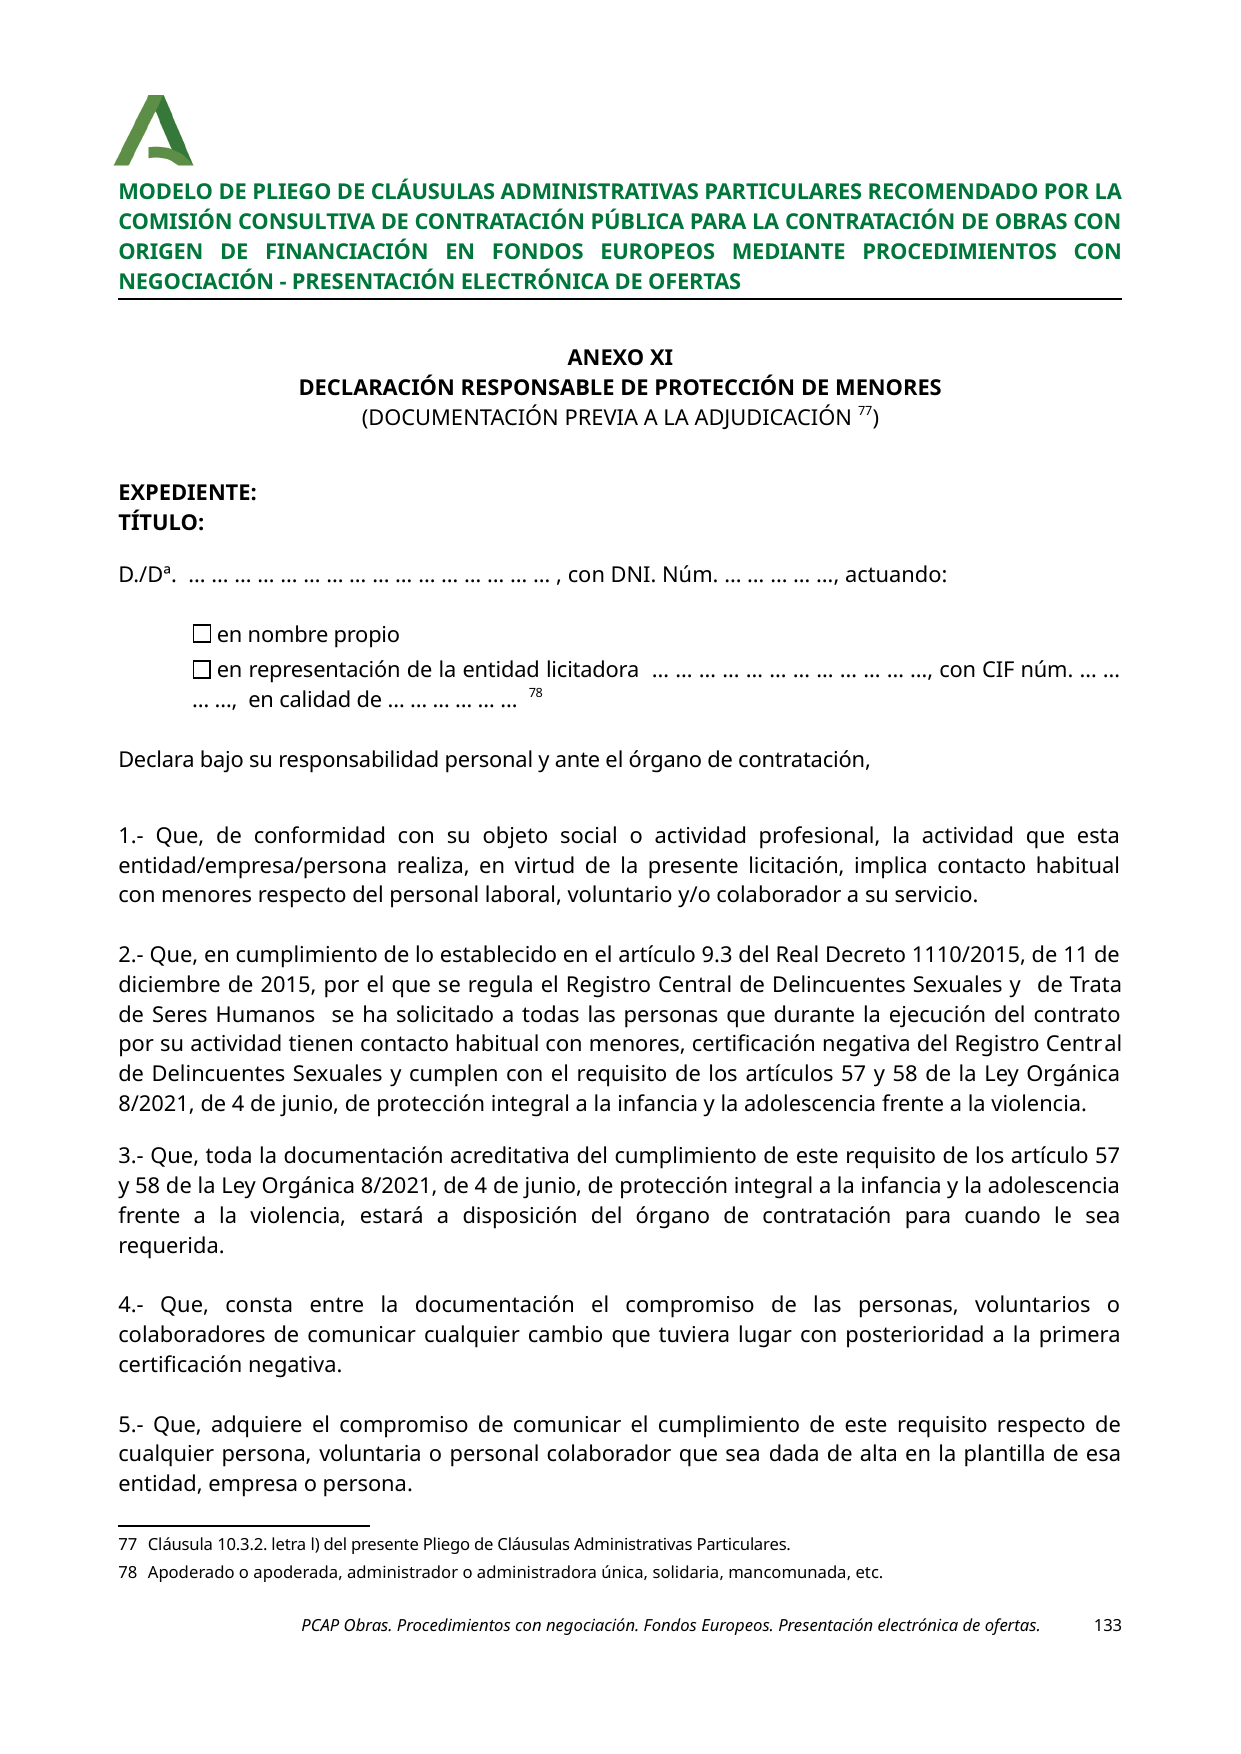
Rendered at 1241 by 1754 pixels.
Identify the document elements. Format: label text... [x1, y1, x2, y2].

text MODELO DE PLIEGO DE CLÁUSULAS ADMINISTRATIVAS PARTICULARES RECOMENDADO POR LA COMISIÓN CONSULTIVA DE CONTRATACIÓN PÚBLICA PARA LA CONTRATACIÓN DE OBRAS CON ORIGEN DE FINANCIACIÓN EN FONDOS EUROPEOS MEDIANTE PROCEDIMIENTOS CON NEGOCIACIÓN - PRESENTACIÓN ELECTRÓNICA DE OFERTAS [118, 176, 1122, 298]
text D./Dª. … … … … … … … … … … … … … … … … , con DNI. Núm. … … … … …, actuando: [118, 559, 1122, 589]
text Apoderado o apoderada, administrador o administradora única, solidaria, mancomunada, etc. [118, 1561, 1122, 1584]
text 3.- Que, toda la documentación acreditativa del cumplimiento de este requisito de los artículo 57 y 58 de la Ley Orgánica 8/2021, de 4 de junio, de protección integral a la infancia y la adolescencia frente a la violencia, estará a disposición del órgano de contratación para cuando le sea requerida. [118, 1140, 1122, 1259]
text Declara bajo su responsabilidad personal y ante el órgano de contratación, [118, 744, 1122, 774]
text en nombre propio [192, 619, 1122, 648]
text en representación de la entidad licitadora … … … … … … … … … … … …, con CIF núm. … … … …, en calidad de … … … … … … [192, 654, 1122, 714]
text 1.- Que, de conformidad con su objeto social o actividad profesional, la actividad que esta entidad/empresa/persona realiza, en virtud de la presente licitación, implica contacto habitual con menores respecto del personal laboral, voluntario y/o colaborador a su servicio. [118, 820, 1122, 909]
text TÍTULO: [118, 507, 1122, 536]
text (DOCUMENTACIÓN PREVIA A LA ADJUDICACIÓN ) [118, 402, 1122, 431]
text Cláusula 10.3.2. letra l) del presente Pliego de Cláusulas Administrativas Particulares. [118, 1532, 1122, 1555]
text ANEXO XI [118, 342, 1122, 372]
picture [109, 90, 198, 170]
text 5.- Que, adquiere el compromiso de comunicar el cumplimiento de este requisito respecto de cualquier persona, voluntaria o personal colaborador que sea dada de alta en la plantilla de esa entidad, empresa o persona. [118, 1408, 1122, 1498]
text 2.- Que, en cumplimiento de lo establecido en el artículo 9.3 del Real Decreto 1110/2015, de 11 de diciembre de 2015, por el que se regula el Registro Central de Delincuentes Sexuales y de Trata de Seres Humanos se ha solicitado a todas las personas que durante la ejecución del contrato por su actividad tienen contacto habitual con menores, certificación negativa del Registro Central de Delincuentes Sexuales y cumplen con el requisito de los artículos 57 y 58 de la Ley Orgánica 8/2021, de 4 de junio, de protección integral a la infancia y la adolescencia frente a la violencia. [118, 939, 1122, 1118]
text EXPEDIENTE: [118, 477, 1122, 507]
text DECLARACIÓN RESPONSABLE DE PROTECCIÓN DE MENORES [118, 372, 1122, 402]
text 4.- Que, consta entre la documentación el compromiso de las personas, voluntarios o colaboradores de comunicar cualquier cambio que tuviera lugar con posterioridad a la primera certificación negativa. [118, 1289, 1122, 1379]
